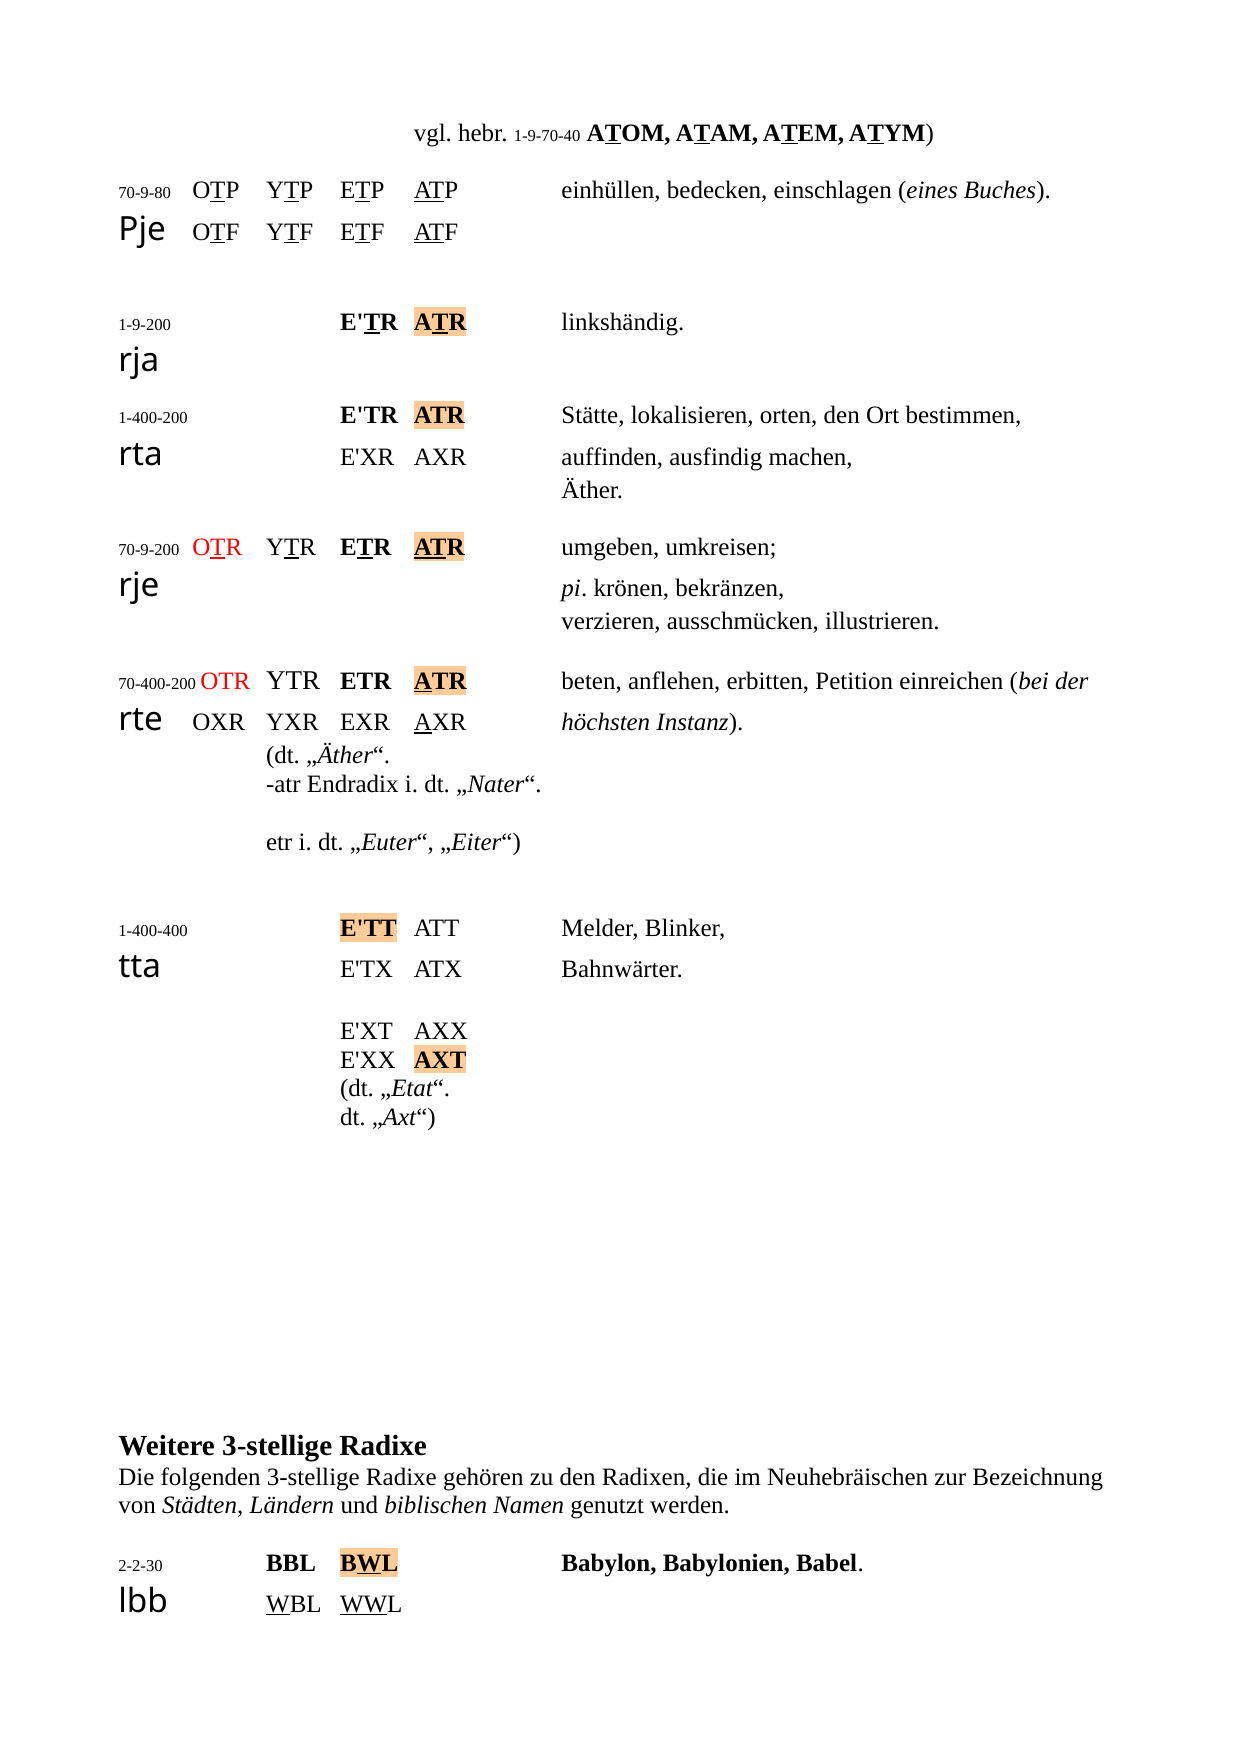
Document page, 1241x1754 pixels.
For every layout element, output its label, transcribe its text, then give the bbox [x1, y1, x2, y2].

text lbb WBL WWL [118, 1577, 1122, 1622]
text rja [118, 336, 1122, 381]
text E'XT AXX [118, 1016, 1122, 1045]
text vgl. hebr. 1-9-70-40 ATOM, ATAM, ATEM, ATYM) [118, 118, 1122, 147]
text 70-9-80 OTP YTP ETP ATP einhüllen, bedecken, einschlagen (eines Buches). Pje OTF YTF ETF ATF [118, 176, 1122, 250]
text tta E'TX ATX Bahnwärter. [118, 942, 1122, 987]
text 1-400-200 E'TR ATR Stätte, lokalisieren, orten, den Ort bestimmen, [118, 401, 1122, 429]
text von Städten, Ländern und biblischen Namen genutzt werden. [118, 1490, 1122, 1519]
text 70-400-200 OTR YTR ETR ATR beten, anflehen, erbitten, Petition einreichen (bei der rte OXR YXR EXR AXR höchsten Instanz). [118, 664, 1122, 741]
text -atr Endradix i. dt. „Nater“. [118, 769, 1122, 798]
text 1-400-400 E'TT ATT Melder, Blinker, [118, 913, 1122, 942]
text dt. „Axt“) [118, 1102, 1122, 1131]
text 2-2-30 BBL BWL Babylon, Babylonien, Babel. [118, 1548, 1122, 1577]
text rje pi. krönen, bekränzen, [118, 561, 1122, 606]
text etr i. dt. „Euter“, „Eiter“) [118, 827, 1122, 856]
text E'XX AXT [118, 1045, 1122, 1073]
text 70-9-200 OTR YTR ETR ATR umgeben, umkreisen; [118, 532, 1122, 561]
text rta E'XR AXR auffinden, ausfindig machen, [118, 429, 1122, 475]
text Weitere 3-stellige Radixe [118, 1428, 1122, 1462]
text (dt. „Äther“. [118, 741, 1122, 769]
text Die folgenden 3-stellige Radixe gehören zu den Radixen, die im Neuhebräischen zur Bezeichnung [118, 1462, 1122, 1490]
text verzieren, ausschmücken, illustrieren. [118, 606, 1122, 635]
text (dt. „Etat“. [118, 1073, 1122, 1102]
text Äther. [118, 475, 1122, 503]
text 1-9-200 E'TR ATR linkshändig. [118, 307, 1122, 336]
